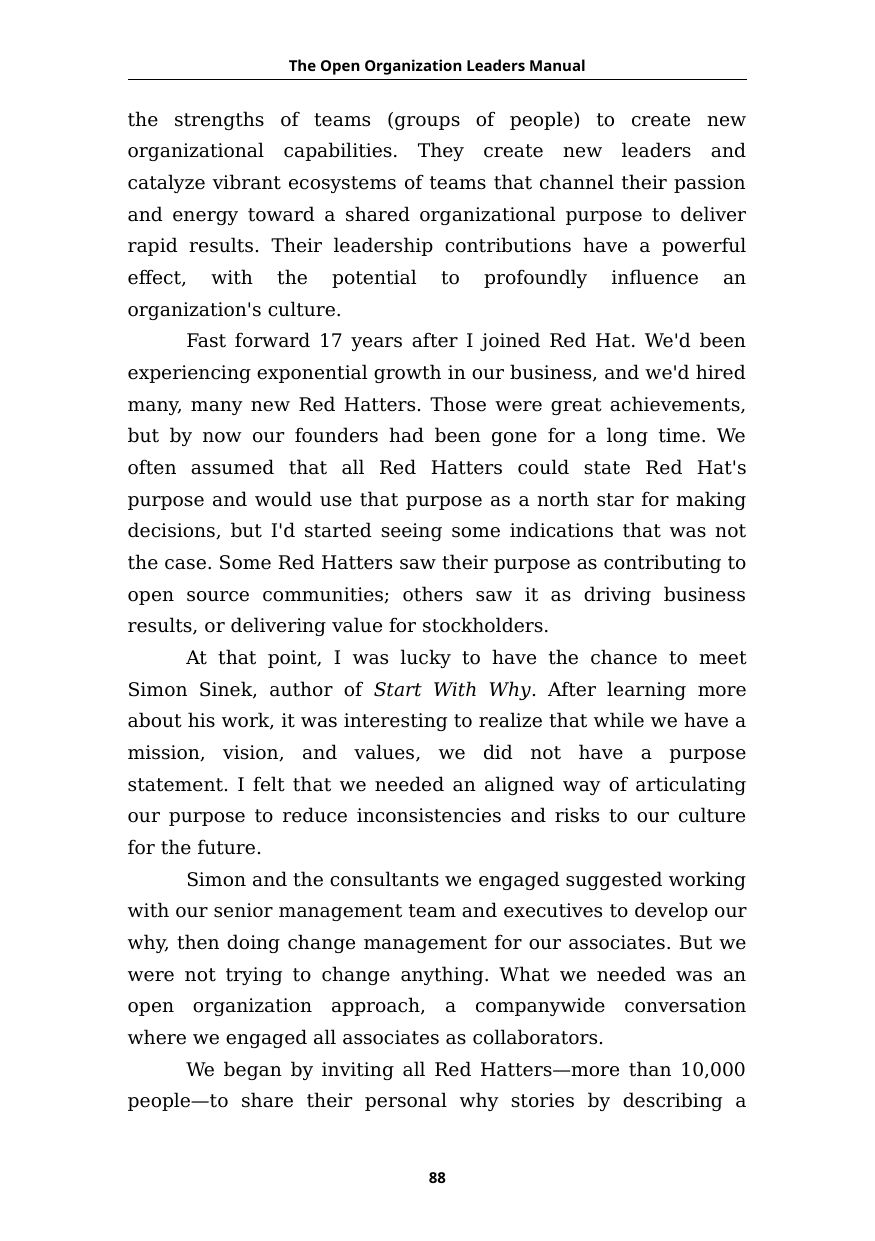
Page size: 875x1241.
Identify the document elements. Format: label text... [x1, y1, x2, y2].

text At that point, I was lucky to have the chance to meet Simon Sinek, author of Start With Why. After learning more about his work, it was interesting to realize that while we have a mission, vision, and values, we did not have a purpose statement. I felt that we needed an aligned way of articulating our purpose to reduce inconsistencies and risks to our culture for the future. [127, 647, 747, 859]
text the strengths of teams (groups of people) to create new organizational capabilities. They create new leaders and catalyze vibrant ecosystems of teams that channel their passion and energy toward a shared organizational purpose to deliver rapid results. Their leadership contributions have a powerful effect, with the potential to profoundly influence an organization's culture. [127, 109, 747, 321]
text We began by inviting all Red Hatters—more than 10,000 people—to share their personal why stories by describing a [127, 1059, 747, 1112]
text Simon and the consultants we engaged suggested working with our senior management team and executives to develop our why, then doing change management for our associates. But we were not trying to change anything. What we needed was an open organization approach, a companywide conversation where we engaged all associates as collaborators. [127, 869, 747, 1049]
text Fast forward 17 years after I joined Red Hat. We'd been experiencing exponential growth in our business, and we'd hired many, many new Red Hatters. Those were great achievements, but by now our founders had been gone for a long time. We often assumed that all Red Hatters could state Red Hat's purpose and would use that purpose as a north star for making decisions, but I'd started seeing some indications that was not the case. Some Red Hatters saw their purpose as contributing to open source communities; others saw it as driving business results, or delivering value for stockholders. [127, 330, 747, 637]
